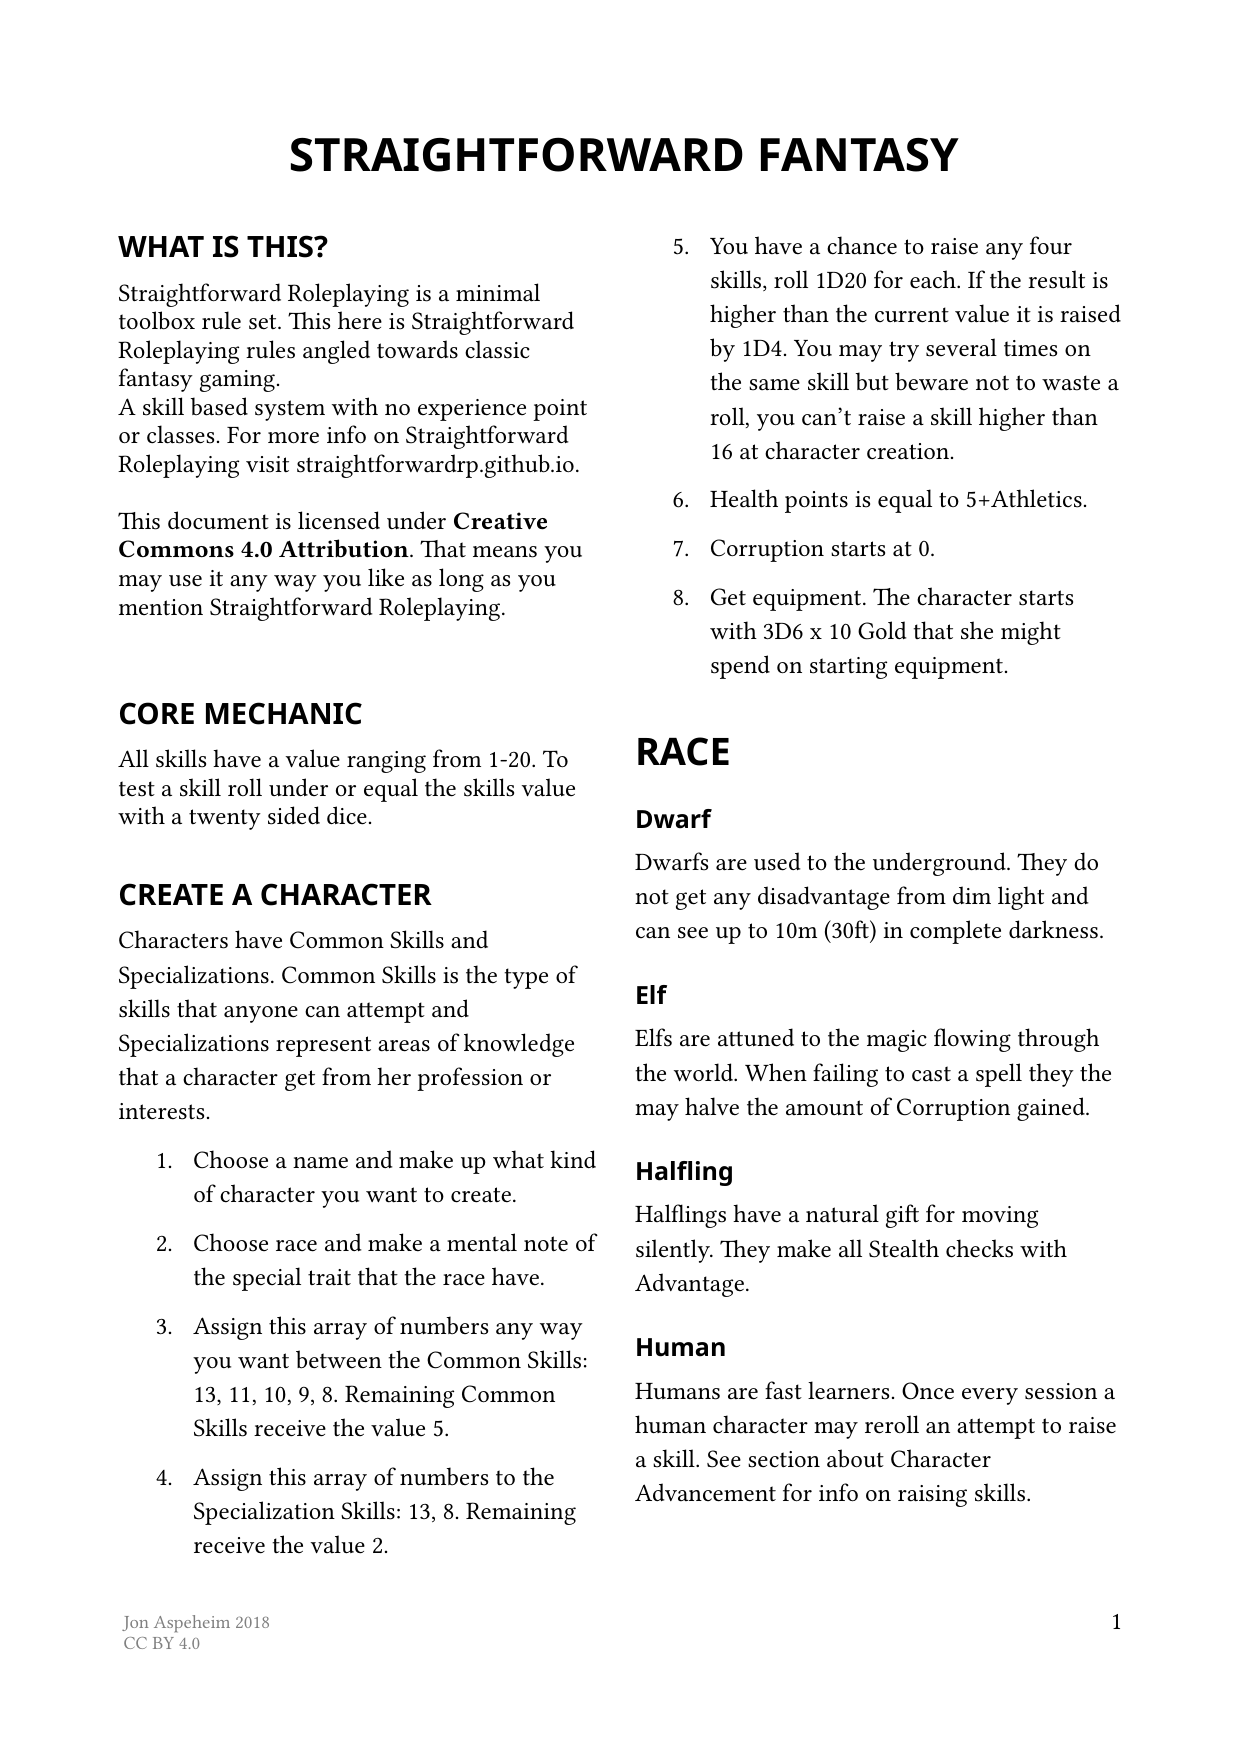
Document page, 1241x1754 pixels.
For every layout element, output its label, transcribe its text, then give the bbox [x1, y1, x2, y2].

subtitle CREATE A CHARACTER [118, 874, 605, 914]
list Choose a name and make up what kind of character you want to create. [156, 1146, 605, 1209]
subtitle Halfling [635, 1154, 1122, 1188]
text Characters have Common Skills and Specializations. Common Skills is the type of skills that anyone can attempt and Specializations represent areas of knowledge that a character get from her profession or interests. [118, 926, 605, 1126]
text This document is licensed under Creative Commons 4.0 Attribution. That means you may use it any way you like as long as you mention Straightforward Roleplaying. [118, 507, 605, 621]
text Straightforward Roleplaying is a minimal toolbox rule set. This here is Straightforward Roleplaying rules angled towards classic fantasy gaming. [118, 278, 605, 393]
list Assign this array of numbers any way you want between the Common Skills: 13, 11, 10, 9, 8. Remaining Common Skills receive the value 5. [156, 1312, 605, 1443]
subtitle CORE MECHANIC [118, 693, 605, 733]
text Halflings have a natural gift for moving silently. They make all Stealth checks with Advantage. [635, 1201, 1122, 1297]
list Get equipment. The character starts with 3D6 x 10 Gold that she might spend on starting equipment. [672, 583, 1122, 680]
text A skill based system with no experience point or classes. For more info on Straightforward Roleplaying visit straightforwardrp.github.io. [118, 393, 605, 478]
subtitle Dwarf [635, 802, 1122, 836]
subtitle Elf [635, 978, 1122, 1012]
text Humans are fast learners. Once every session a human character may reroll an attempt to raise a skill. See section about Character Advancement for info on raising skills. [635, 1377, 1122, 1508]
text Dwarfs are used to the underground. They do not get any disadvantage from dim light and can see up to 10m (30ft) in complete darkness. [635, 848, 1122, 945]
subtitle Human [635, 1330, 1122, 1364]
list Health points is equal to 5+Athletics. [672, 485, 1122, 514]
subtitle RACE [635, 725, 1122, 777]
list You have a chance to raise any four skills, roll 1D20 for each. If the result is higher than the current value it is raised by 1D4. You may try several times on the same skill but beware not to waste a roll, you can’t raise a skill higher than 16 at character creation. [672, 118, 1122, 465]
list Assign this array of numbers to the Specialization Skills: 13, 8. Remaining receive the value 2. [156, 1463, 605, 1560]
list Choose race and make a mental note of the special trait that the race have. [156, 1229, 605, 1292]
text All skills have a value ranging from 1-20. To test a skill roll under or equal the skills value with a twenty sided dice. [118, 745, 605, 831]
list Corruption starts at 0. [672, 534, 1122, 563]
subtitle WHAT IS THIS? [118, 133, 605, 266]
text Elfs are attuned to the magic flowing through the world. When failing to cast a spell they the may halve the amount of Corruption gained. [635, 1024, 1122, 1121]
